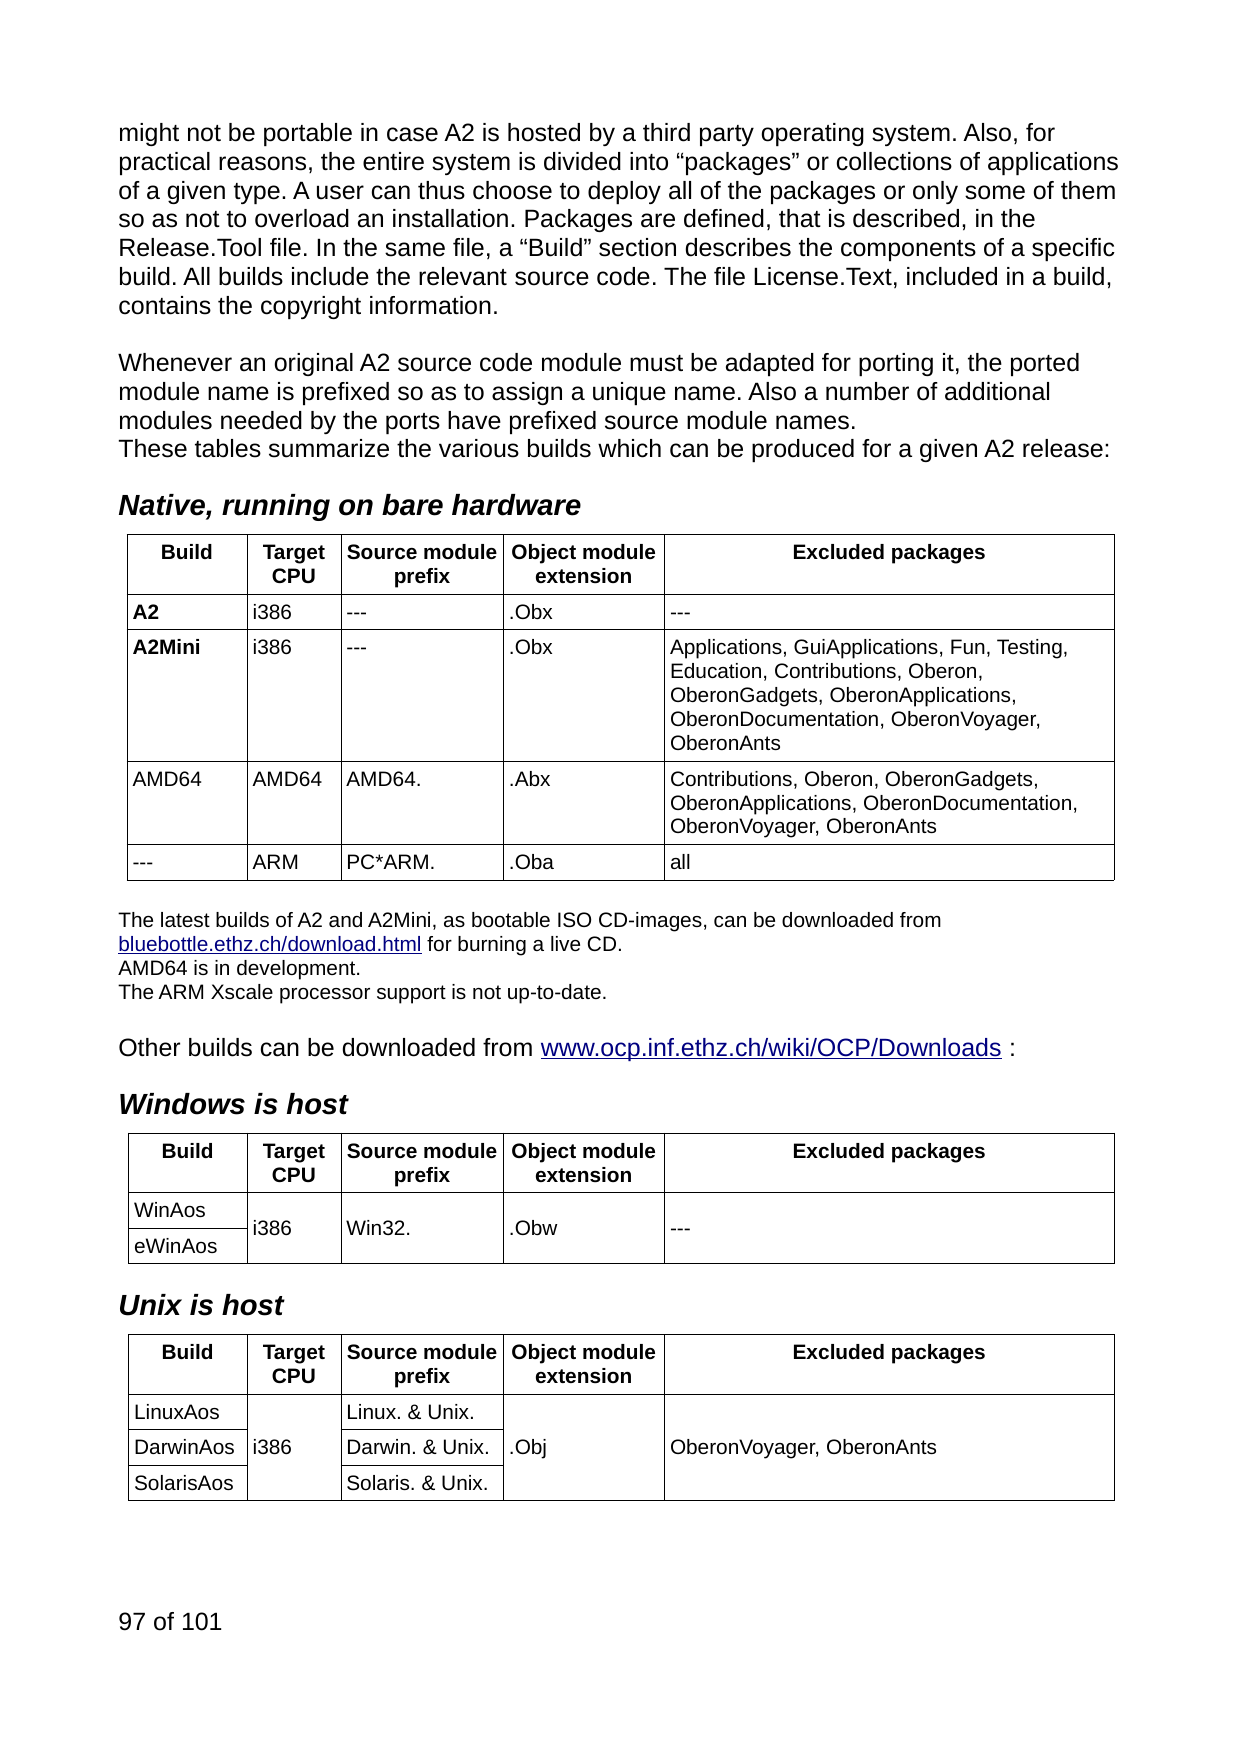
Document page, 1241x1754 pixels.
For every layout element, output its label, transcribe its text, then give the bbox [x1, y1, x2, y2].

table_cell AMD64 [248, 762, 341, 844]
table_cell Contributions, Oberon, OberonGadgets, OberonApplications, OberonDocumentation, OberonVoyager, OberonAnts [665, 762, 1114, 844]
table_header Object module extension [504, 1134, 664, 1192]
table_cell ARM [248, 845, 341, 879]
table_cell --- [342, 595, 503, 629]
table_header Target CPU [248, 1335, 341, 1394]
subtitle Unix is host [118, 1288, 1122, 1322]
table_cell .Oba [504, 845, 664, 879]
table_header Object module extension [504, 1335, 664, 1394]
text Whenever an original A2 source code module must be adapted for porting it, the ported module name is prefixed so as to assign a unique name. Also a number of additional modules needed by the ports have prefixed source module names. [118, 348, 1122, 434]
table_header Excluded packages [665, 1134, 1114, 1192]
table_header Source module prefix [342, 1335, 503, 1394]
table_cell AMD64 [128, 762, 247, 844]
table_header Build [128, 535, 247, 594]
table_cell .Abx [504, 762, 664, 844]
table_cell SolarisAos [129, 1466, 247, 1500]
table_cell WinAos [129, 1193, 247, 1228]
table_cell .Obx [504, 595, 664, 629]
table_header Build [129, 1335, 247, 1394]
text might not be portable in case A2 is hosted by a third party operating system. Also, for practical reasons, the entire system is divided into “packages” or collections of applications of a given type. A user can thus choose to deploy all of the packages or only some of them so as not to overload an installation. Packages are defined, that is described, in the Release.Tool file. In the same file, a “Build” section describes the components of a specific build. All builds include the relevant source code. The file License.Text, included in a build, contains the copyright information. [118, 118, 1122, 319]
table_cell --- [665, 595, 1114, 629]
table_cell --- [342, 630, 503, 761]
table_cell PC*ARM. [342, 845, 503, 879]
table_header Source module prefix [342, 535, 503, 594]
text These tables summarize the various builds which can be produced for a given A2 release: [118, 434, 1122, 463]
table_cell i386 [248, 630, 341, 761]
text Other builds can be downloaded from www.ocp.inf.ethz.ch/wiki/OCP/Downloads : [118, 1033, 1122, 1062]
table_header Excluded packages [665, 1335, 1114, 1394]
table_cell Win32. [342, 1193, 503, 1263]
text AMD64 is in development. [118, 956, 1122, 980]
table_cell A2 [128, 595, 247, 629]
table_header Source module prefix [342, 1134, 503, 1192]
table_cell --- [128, 845, 247, 879]
table_cell --- [665, 1193, 1114, 1263]
table_cell .Obj [504, 1395, 664, 1500]
table_cell A2Mini [128, 630, 247, 761]
table_cell Darwin. & Unix. [342, 1430, 503, 1465]
table_cell i386 [248, 1395, 341, 1500]
table_cell DarwinAos [129, 1430, 247, 1465]
subtitle Native, running on bare hardware [118, 488, 1122, 522]
table_cell Applications, GuiApplications, Fun, Testing, Education, Contributions, Oberon, OberonGadgets, OberonApplications, OberonDocumentation, OberonVoyager, OberonAnts [665, 630, 1114, 761]
table_cell i386 [248, 595, 341, 629]
table_cell Solaris. & Unix. [342, 1466, 503, 1500]
table_header Target CPU [248, 1134, 341, 1192]
table_cell eWinAos [129, 1229, 247, 1263]
table_cell OberonVoyager, OberonAnts [665, 1395, 1114, 1500]
table_header Object module extension [504, 535, 664, 594]
table_cell i386 [248, 1193, 341, 1263]
subtitle Windows is host [118, 1087, 1122, 1120]
text The latest builds of A2 and A2Mini, as bootable ISO CD-images, can be downloaded from bluebottle.ethz.ch/download.html for burning a live CD. [118, 908, 1122, 956]
table_cell LinuxAos [129, 1395, 247, 1429]
table_cell .Obw [504, 1193, 664, 1263]
text The ARM Xscale processor support is not up-to-date. [118, 980, 1122, 1004]
table_cell Linux. & Unix. [342, 1395, 503, 1429]
table_header Target CPU [248, 535, 341, 594]
table_cell .Obx [504, 630, 664, 761]
table_header Build [129, 1134, 247, 1192]
table_cell all [665, 845, 1114, 879]
table_cell AMD64. [342, 762, 503, 844]
table_header Excluded packages [665, 535, 1114, 594]
